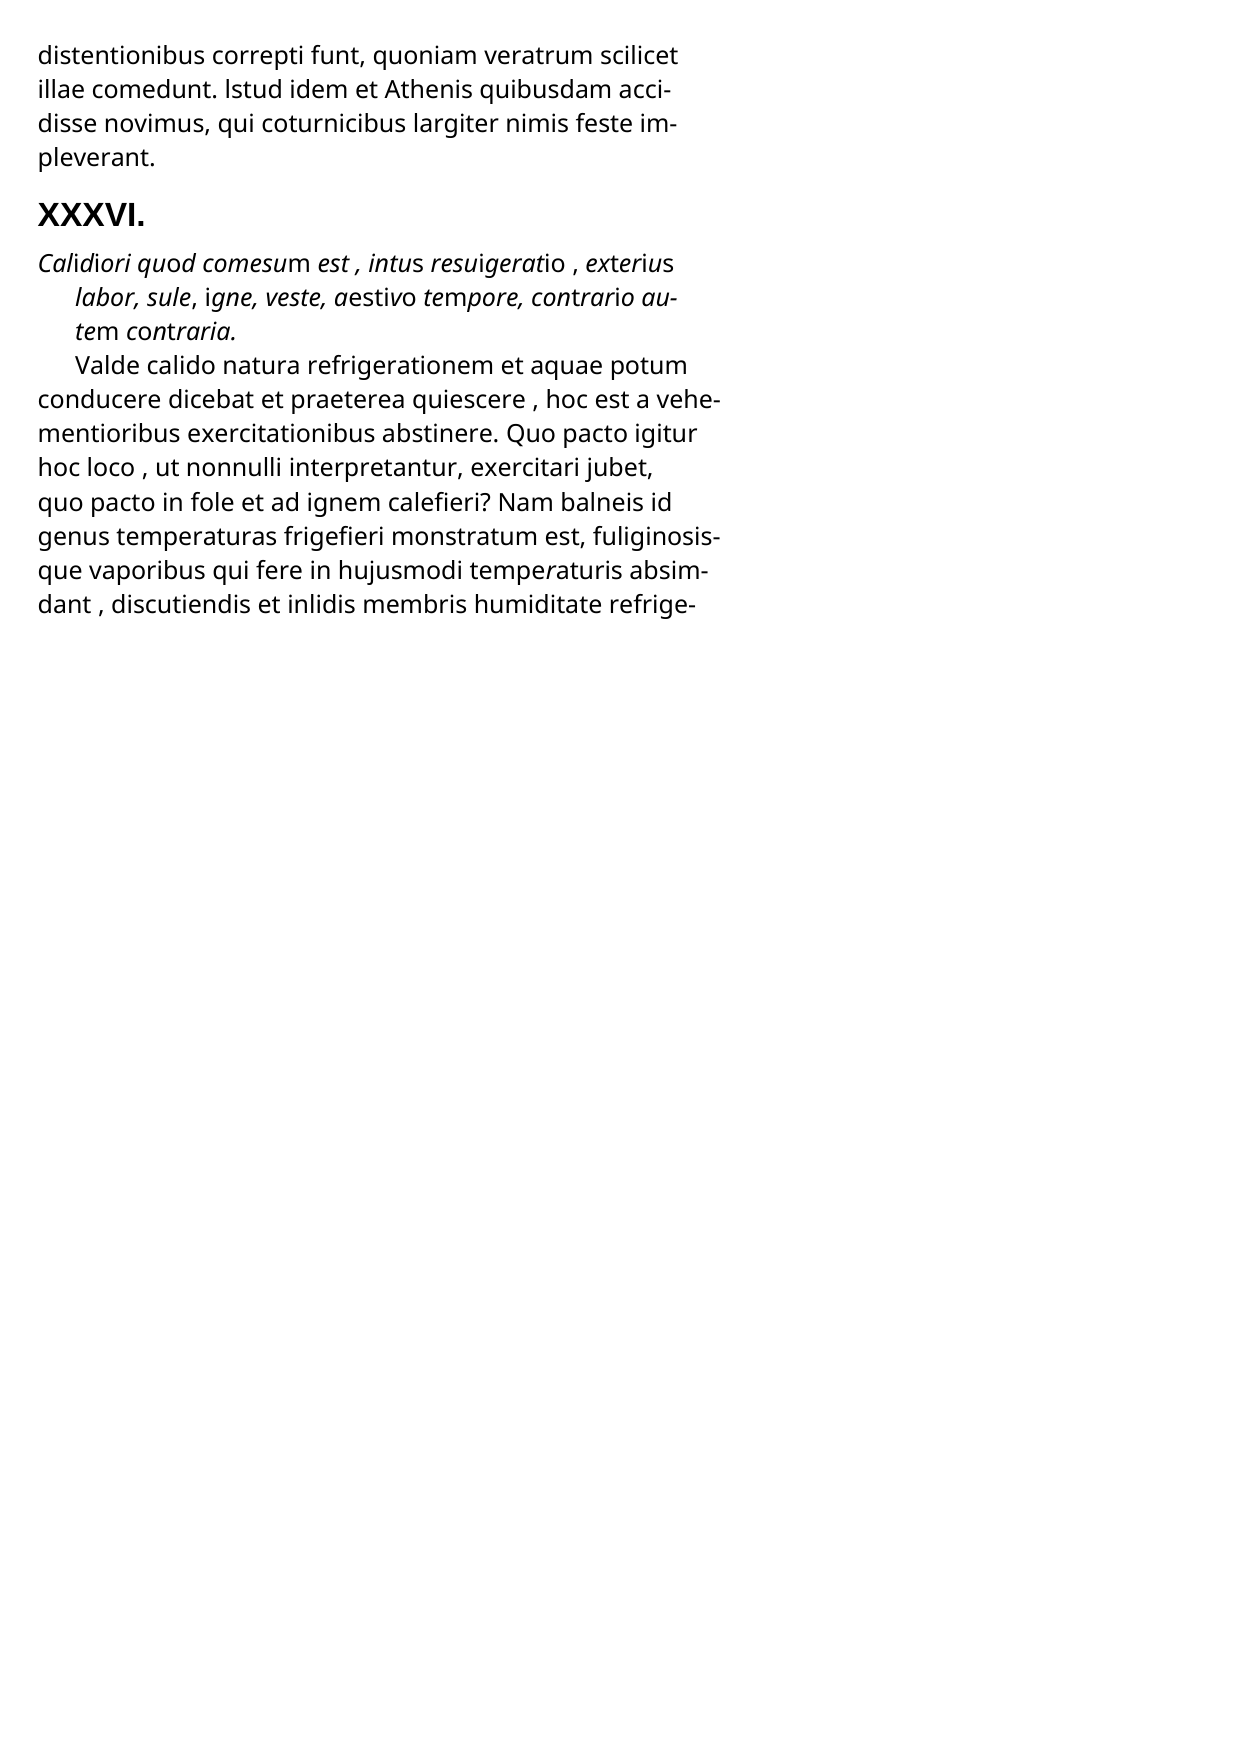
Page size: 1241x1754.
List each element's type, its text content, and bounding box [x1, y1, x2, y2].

subtitle XXXVI. [37, 194, 1203, 233]
text Calidiori quod comesum est , intus resuigeratio , exterius labor, sule, igne, veste, aestivo tempore, contrario au- tem contraria. [37, 246, 1203, 348]
text Valde calido natura refrigerationem et aquae potum conducere dicebat et praeterea quiescere , hoc est a vehe- mentioribus exercitationibus abstinere. Quo pacto igitur hoc loco , ut nonnulli interpretantur, exercitari jubet, quo pacto in fole et ad ignem calefieri? Nam balneis id genus temperaturas frigefieri monstratum est, fuliginosis- que vaporibus qui fere in hujusmodi temperaturis absim- dant , discutiendis et inlidis membris humiditate refrige- [37, 348, 1203, 620]
text distentionibus correpti funt, quoniam veratrum scilicet illae comedunt. lstud idem et Athenis quibusdam acci- disse novimus, qui coturnicibus largiter nimis feste im- pleverant. [37, 37, 1203, 174]
